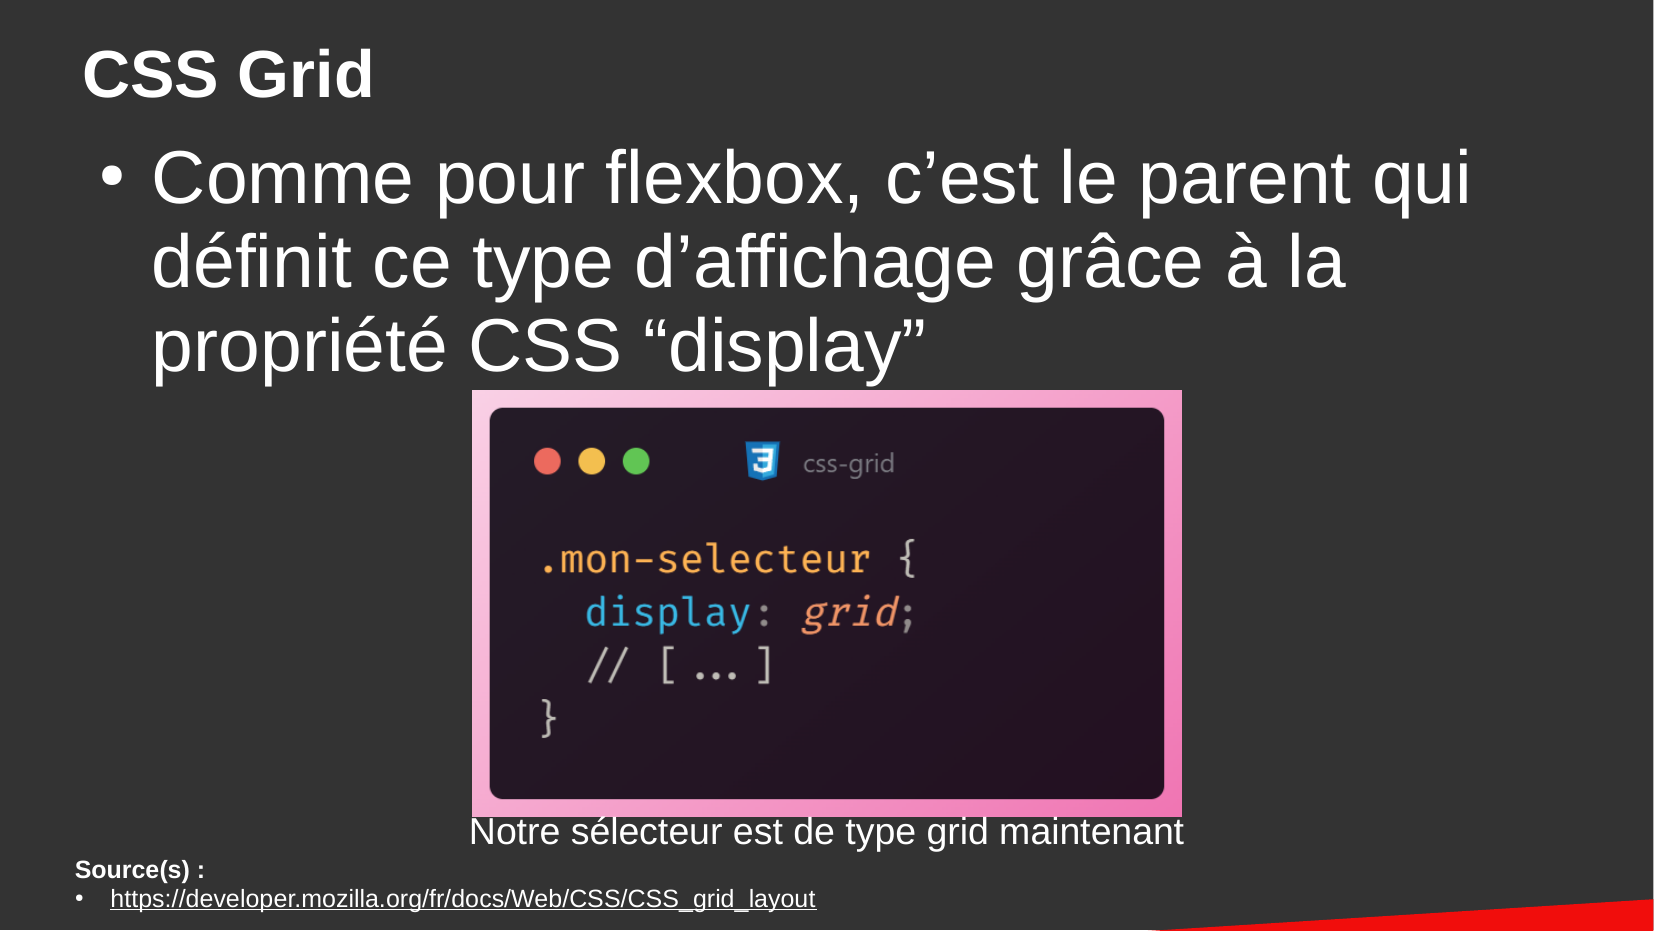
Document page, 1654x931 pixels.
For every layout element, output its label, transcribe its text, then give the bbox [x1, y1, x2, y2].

text_box Source(s) : https://developer.mozilla.org/fr/docs/Web/CSS/CSS_grid_layout [60, 838, 1546, 920]
text_box [1147, 899, 1654, 931]
list Comme pour flexbox, c’est le parent qui définit ce type d’affichage grâce à la propriété CSS “display” [80, 135, 1620, 402]
title CSS Grid [82, 37, 1571, 114]
picture [472, 390, 1182, 803]
text_box Notre sélecteur est de type grid maintenant [348, 803, 1306, 860]
